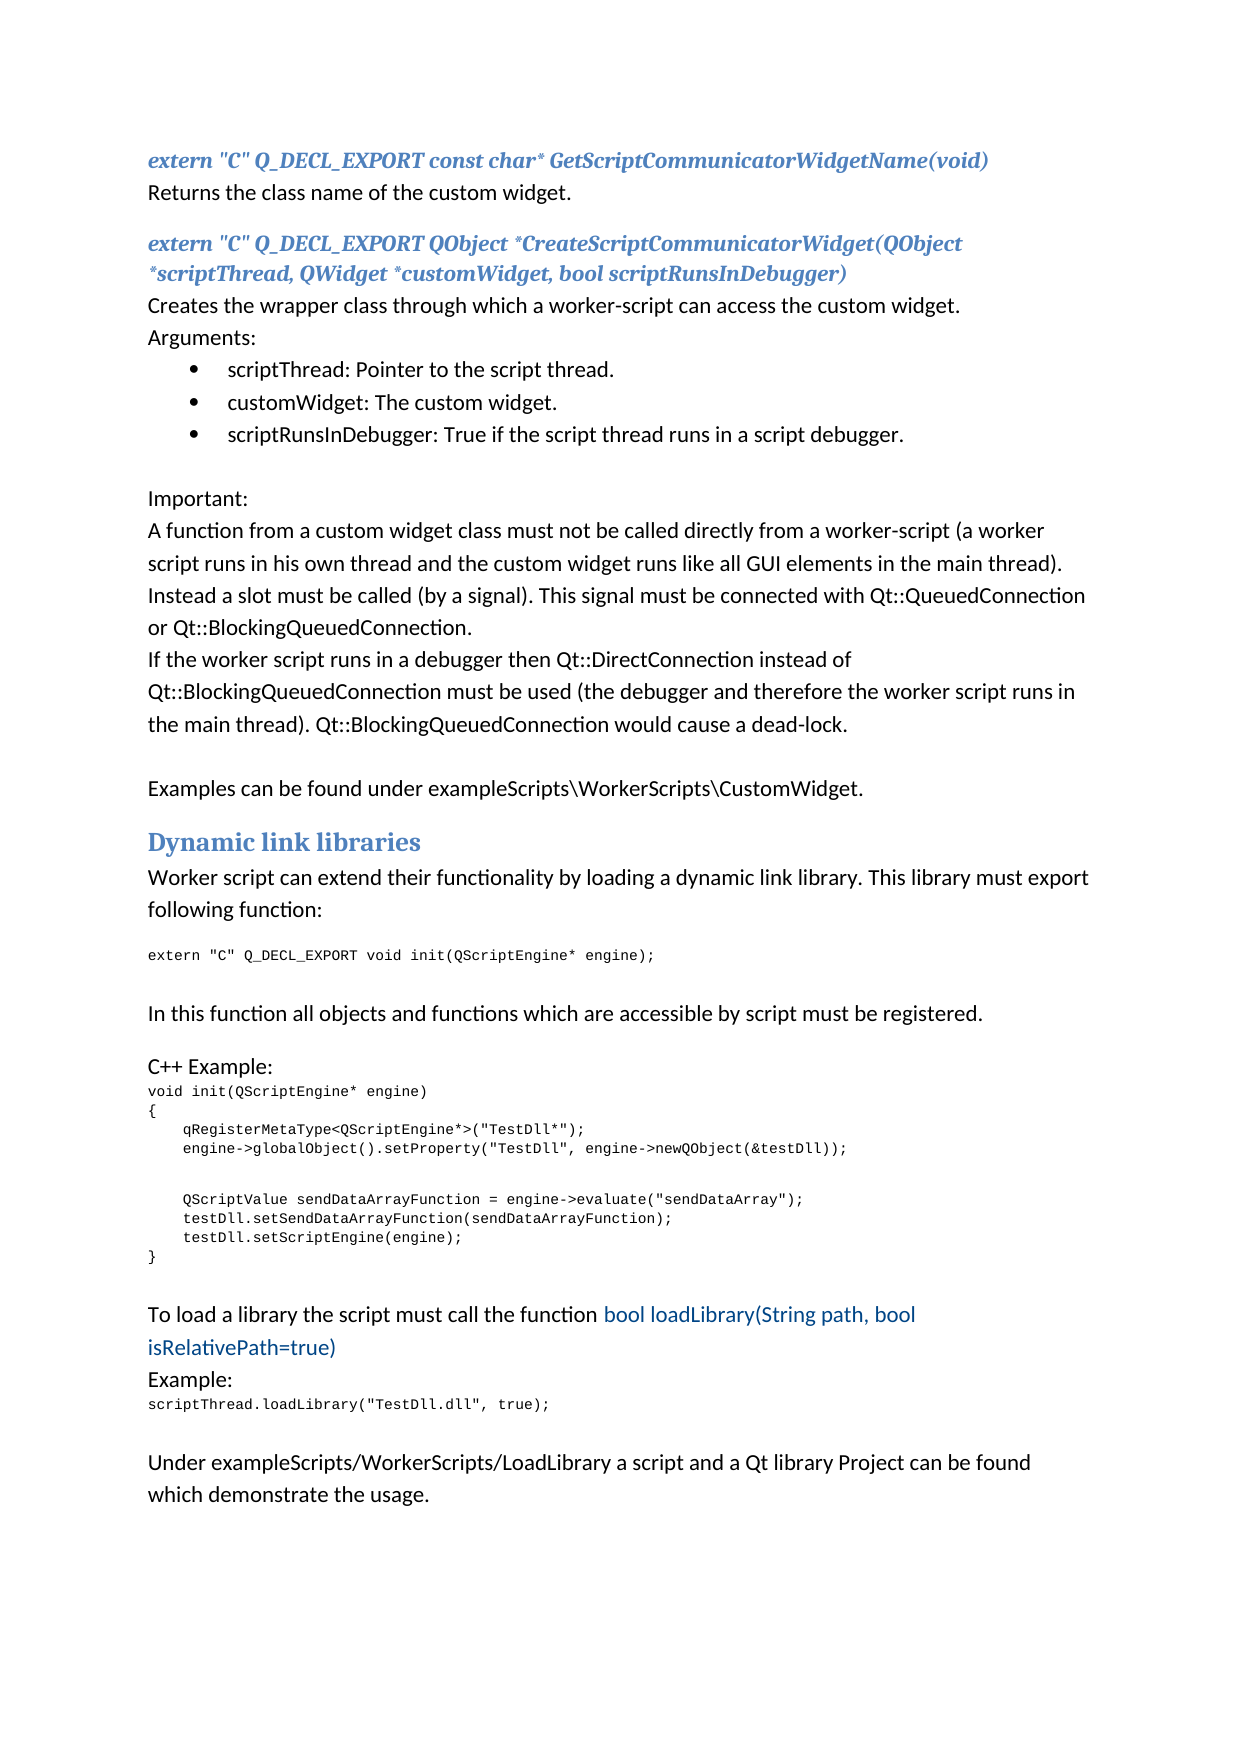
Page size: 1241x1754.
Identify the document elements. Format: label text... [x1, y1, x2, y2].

text } [148, 1249, 1093, 1266]
text testDll.setScriptEngine(engine); [148, 1230, 1093, 1247]
text { [148, 1103, 1093, 1120]
list scriptThread: Pointer to the script thread. [190, 356, 1093, 384]
text Creates the wrapper class through which a worker-script can access the custom widget. [148, 291, 1093, 319]
subtitle extern "C" Q_DECL_EXPORT QObject *CreateScriptCommunicatorWidget(QObject *scriptThread, QWidget *customWidget, bool scriptRunsInDebugger) [148, 231, 1093, 287]
text void init(QScriptEngine* engine) [148, 1084, 1093, 1101]
text If the worker script runs in a debugger then Qt::DirectConnection instead of Qt::BlockingQueuedConnection must be used (the debugger and therefore the worker script runs in the main thread). Qt::BlockingQueuedConnection would cause a dead-lock. [148, 645, 1093, 738]
text To load a library the script must call the function bool loadLibrary(String path, bool isRelativePath=true) [148, 1300, 1093, 1361]
text Example: [148, 1365, 1093, 1393]
text Important: A function from a custom widget class must not be called directly from a worker-script (a worker script runs in his own thread and the custom widget runs like all GUI elements in the main thread). Instead a slot must be called (by a signal). This signal must be connected with Qt::QueuedConnection or Qt::BlockingQueuedConnection. [148, 484, 1093, 641]
text Worker script can extend their functionality by loading a dynamic link library. This library must export following function: [148, 863, 1093, 923]
text QScriptValue sendDataArrayFunction = engine->evaluate("sendDataArray"); [148, 1192, 1093, 1209]
text extern "C" Q_DECL_EXPORT void init(QScriptEngine* engine); [148, 948, 1093, 964]
subtitle extern "C" Q_DECL_EXPORT const char* GetScriptCommunicatorWidgetName(void) [148, 148, 1093, 174]
list customWidget: The custom widget. [190, 388, 1093, 416]
text In this function all objects and functions which are accessible by script must be registered. [148, 999, 1093, 1027]
text C++ Example: [148, 1052, 1093, 1080]
text Arguments: [148, 323, 1093, 351]
text Returns the class name of the custom widget. [148, 178, 1093, 206]
text scriptThread.loadLibrary("TestDll.dll", true); [148, 1397, 1093, 1413]
text Under exampleScripts/WorkerScripts/LoadLibrary a script and a Qt library Project can be found which demonstrate the usage. [148, 1448, 1093, 1508]
text engine->globalObject().setProperty("TestDll", engine->newQObject(&testDll)); [148, 1141, 1093, 1158]
text testDll.setSendDataArrayFunction(sendDataArrayFunction); [148, 1211, 1093, 1228]
subtitle Dynamic link libraries [148, 827, 1093, 858]
text Examples can be found under exampleScripts\WorkerScripts\CustomWidget. [148, 774, 1093, 802]
list scriptRunsInDebugger: True if the script thread runs in a script debugger. [190, 420, 1093, 448]
text qRegisterMetaType<QScriptEngine*>("TestDll*"); [148, 1122, 1093, 1139]
